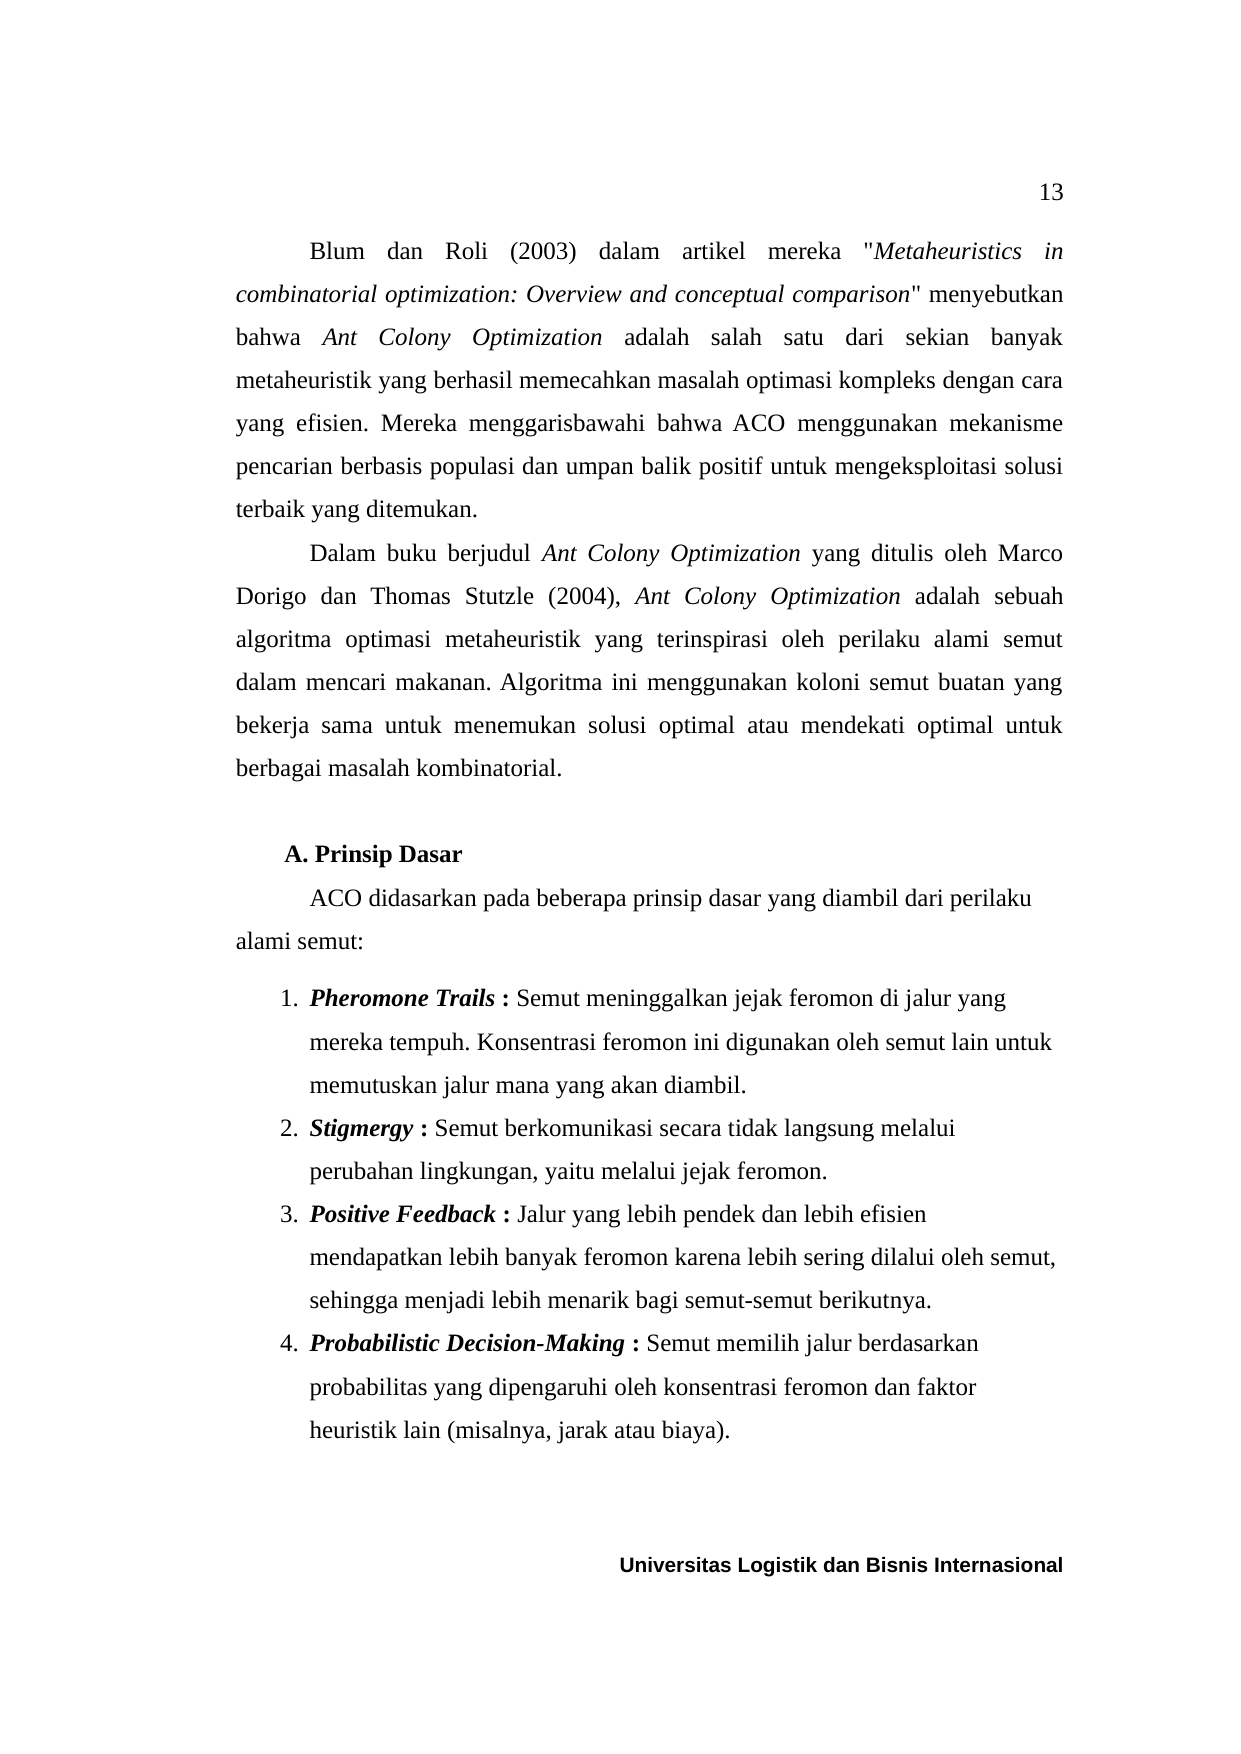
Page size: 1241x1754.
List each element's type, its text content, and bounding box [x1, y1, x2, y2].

list Positive Feedback : Jalur yang lebih pendek dan lebih efisien mendapatkan lebih banyak feromon karena lebih sering dilalui oleh semut, sehingga menjadi lebih menarik bagi semut-semut berikutnya. [280, 1199, 1063, 1314]
list Stigmergy : Semut berkomunikasi secara tidak langsung melalui perubahan lingkungan, yaitu melalui jejak feromon. [280, 1113, 1063, 1185]
text ACO didasarkan pada beberapa prinsip dasar yang diambil dari perilaku alami semut: [236, 883, 1063, 954]
text Dalam buku berjudul Ant Colony Optimization yang ditulis oleh Marco Dorigo dan Thomas Stutzle (2004), Ant Colony Optimization adalah sebuah algoritma optimasi metaheuristik yang terinspirasi oleh perilaku alami semut dalam mencari makanan. Algoritma ini menggunakan koloni semut buatan yang bekerja sama untuk menemukan solusi optimal atau mendekati optimal untuk berbagai masalah kombinatorial. [236, 538, 1063, 782]
list Probabilistic Decision-Making : Semut memilih jalur berdasarkan probabilitas yang dipengaruhi oleh konsentrasi feromon dan faktor heuristik lain (misalnya, jarak atau biaya). [280, 1328, 1063, 1443]
text Blum dan Roli (2003) dalam artikel mereka "Metaheuristics in combinatorial optimization: Overview and conceptual comparison" menyebutkan bahwa Ant Colony Optimization adalah salah satu dari sekian banyak metaheuristik yang berhasil memecahkan masalah optimasi kompleks dengan cara yang efisien. Mereka menggarisbawahi bahwa ACO menggunakan mekanisme pencarian berbasis populasi dan umpan balik positif untuk mengeksploitasi solusi terbaik yang ditemukan. [236, 236, 1063, 523]
text A. Prinsip Dasar [236, 839, 1063, 868]
list Pheromone Trails : Semut meninggalkan jejak feromon di jalur yang mereka tempuh. Konsentrasi feromon ini digunakan oleh semut lain untuk memutuskan jalur mana yang akan diambil. [280, 983, 1063, 1098]
